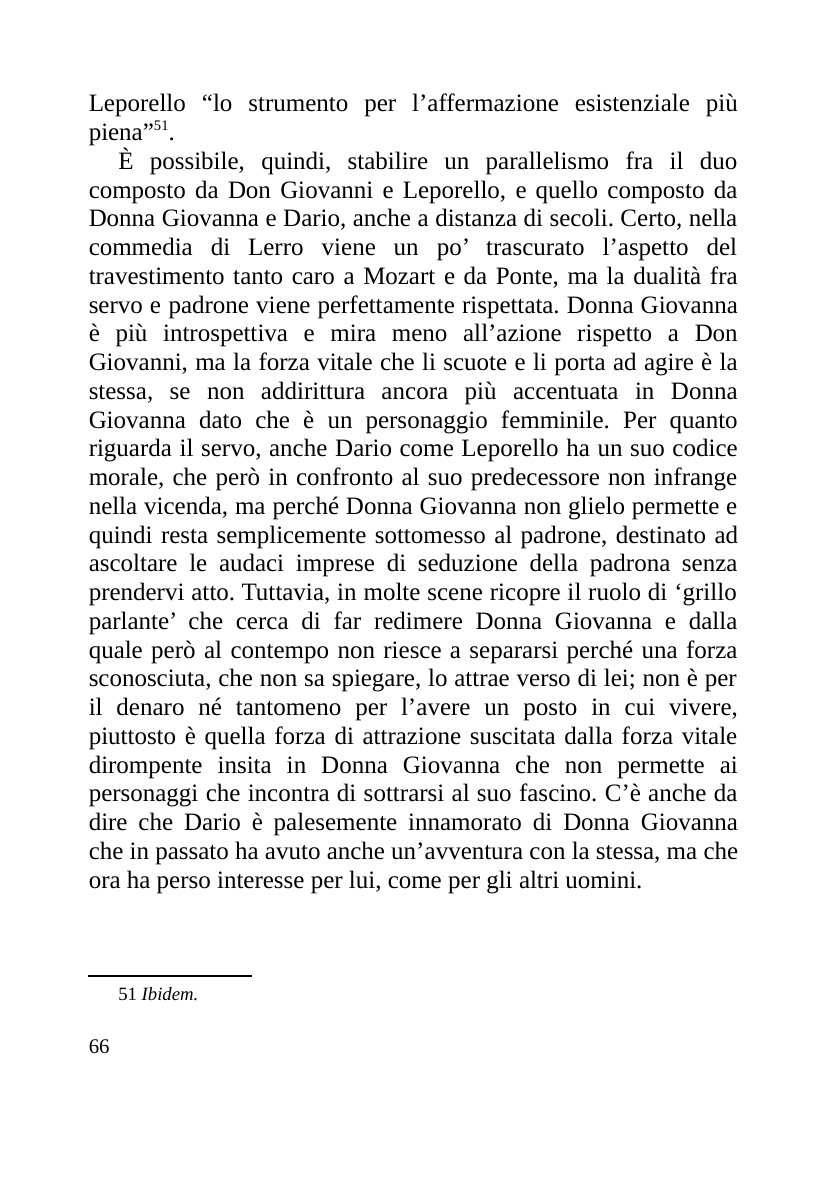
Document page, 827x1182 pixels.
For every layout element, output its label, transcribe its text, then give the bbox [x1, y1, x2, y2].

text Leporello “lo strumento per l’affermazione esistenziale più piena”. [88, 88, 738, 146]
text È possibile, quindi, stabilire un parallelismo fra il duo composto da Don Giovanni e Leporello, e quello composto da Donna Giovanna e Dario, anche a distanza di secoli. Certo, nella commedia di Lerro viene un po’ trascurato l’aspetto del travestimento tanto caro a Mozart e da Ponte, ma la dualità fra servo e padrone viene perfettamente rispettata. Donna Giovanna è più introspettiva e mira meno all’azione rispetto a Don Giovanni, ma la forza vitale che li scuote e li porta ad agire è la stessa, se non addirittura ancora più accentuata in Donna Giovanna dato che è un personaggio femminile. Per quanto riguarda il servo, anche Dario come Leporello ha un suo codice morale, che però in confronto al suo predecessore non infrange nella vicenda, ma perché Donna Giovanna non glielo permette e quindi resta semplicemente sottomesso al padrone, destinato ad ascoltare le audaci imprese di seduzione della padrona senza prendervi atto. Tuttavia, in molte scene ricopre il ruolo di ‘grillo parlante’ che cerca di far redimere Donna Giovanna e dalla quale però al contempo non riesce a separarsi perché una forza sconosciuta, che non sa spiegare, lo attrae verso di lei; non è per il denaro né tantomeno per l’avere un posto in cui vivere, piuttosto è quella forza di attrazione suscitata dalla forza vitale dirompente insita in Donna Giovanna che non permette ai personaggi che incontra di sottrarsi al suo fascino. C’è anche da dire che Dario è palesemente innamorato di Donna Giovanna che in passato ha avuto anche un’avventura con la stessa, ma che ora ha perso interesse per lui, come per gli altri uomini. [88, 146, 738, 893]
text Ibidem. [118, 982, 738, 1004]
